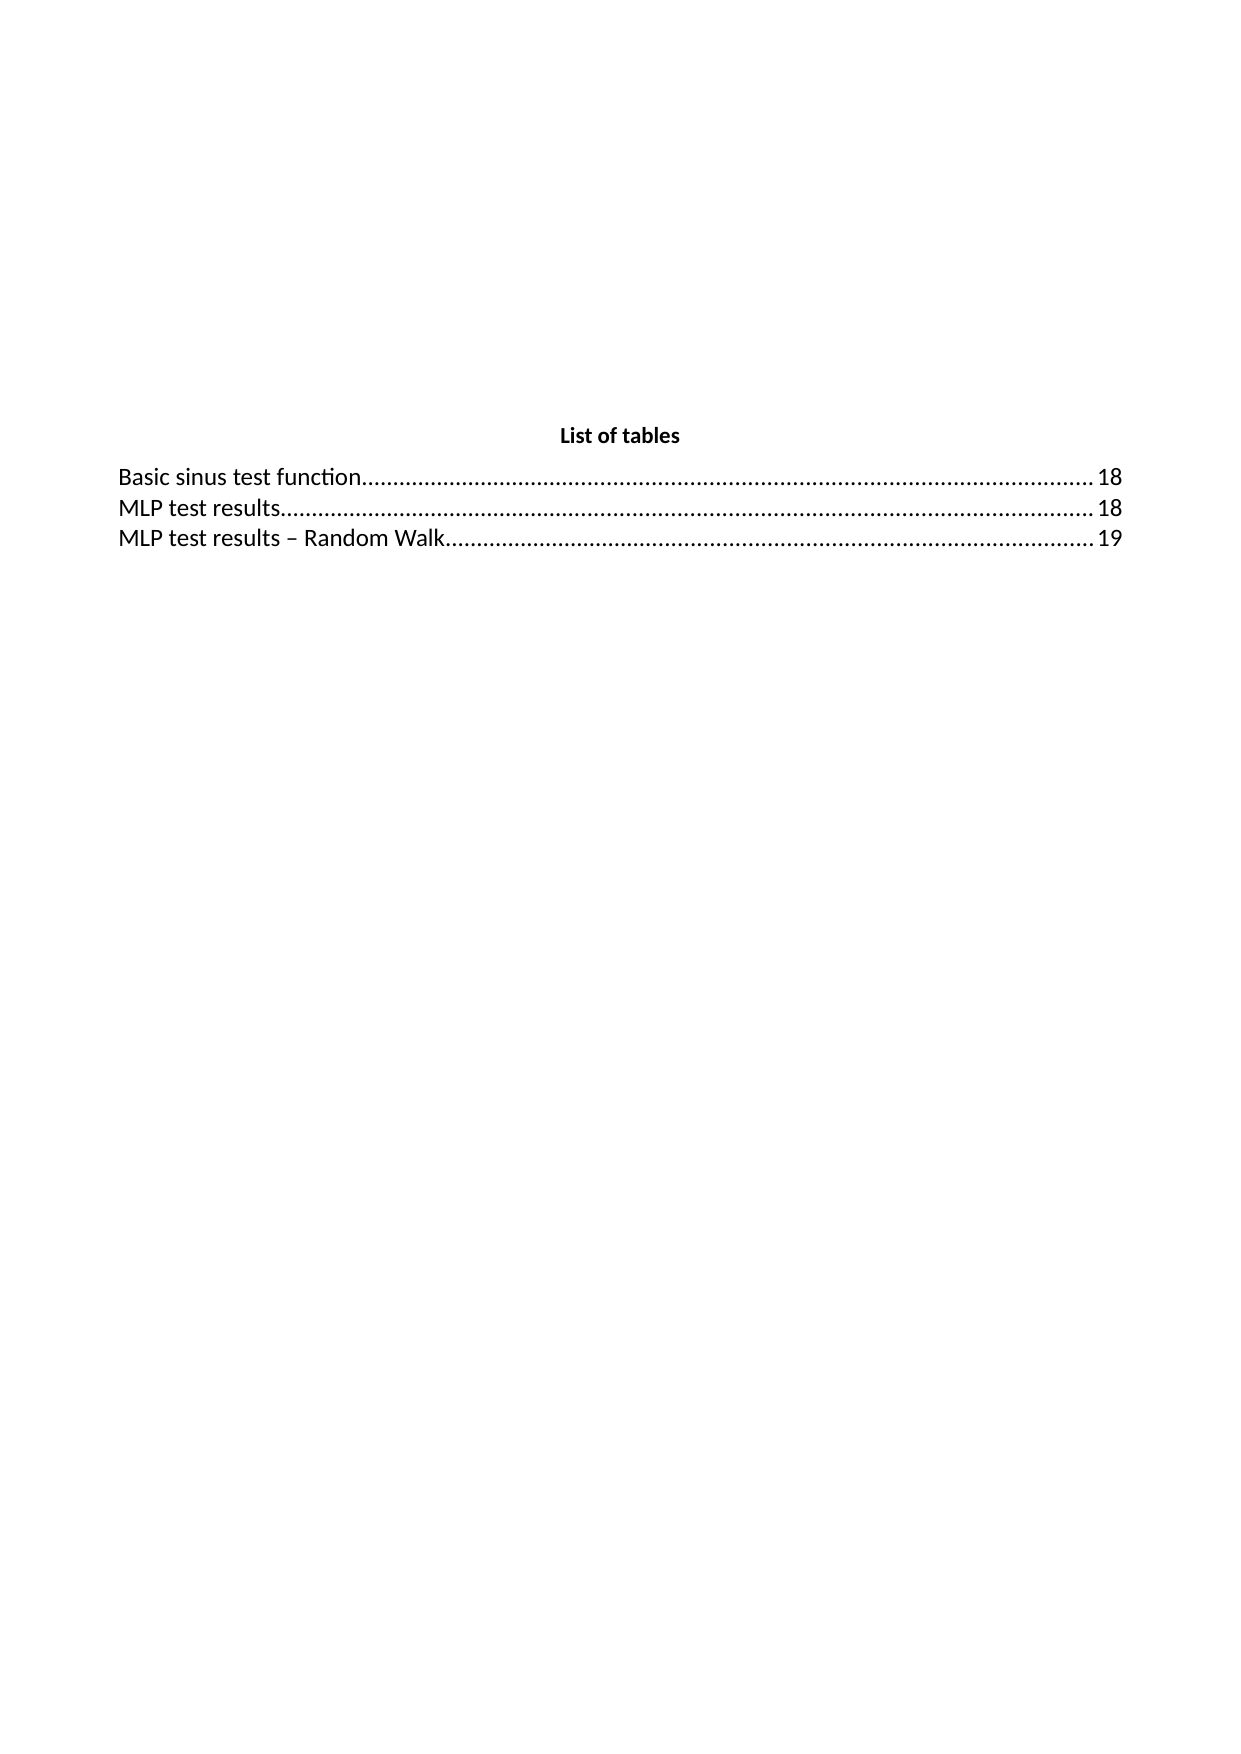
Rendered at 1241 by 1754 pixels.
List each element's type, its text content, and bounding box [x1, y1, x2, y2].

text MLP test results 18 [118, 492, 1122, 523]
text Basic sinus test function 18 [118, 462, 1122, 492]
subtitle List of tables [118, 421, 1122, 449]
text MLP test results – Random Walk 19 [118, 523, 1122, 553]
